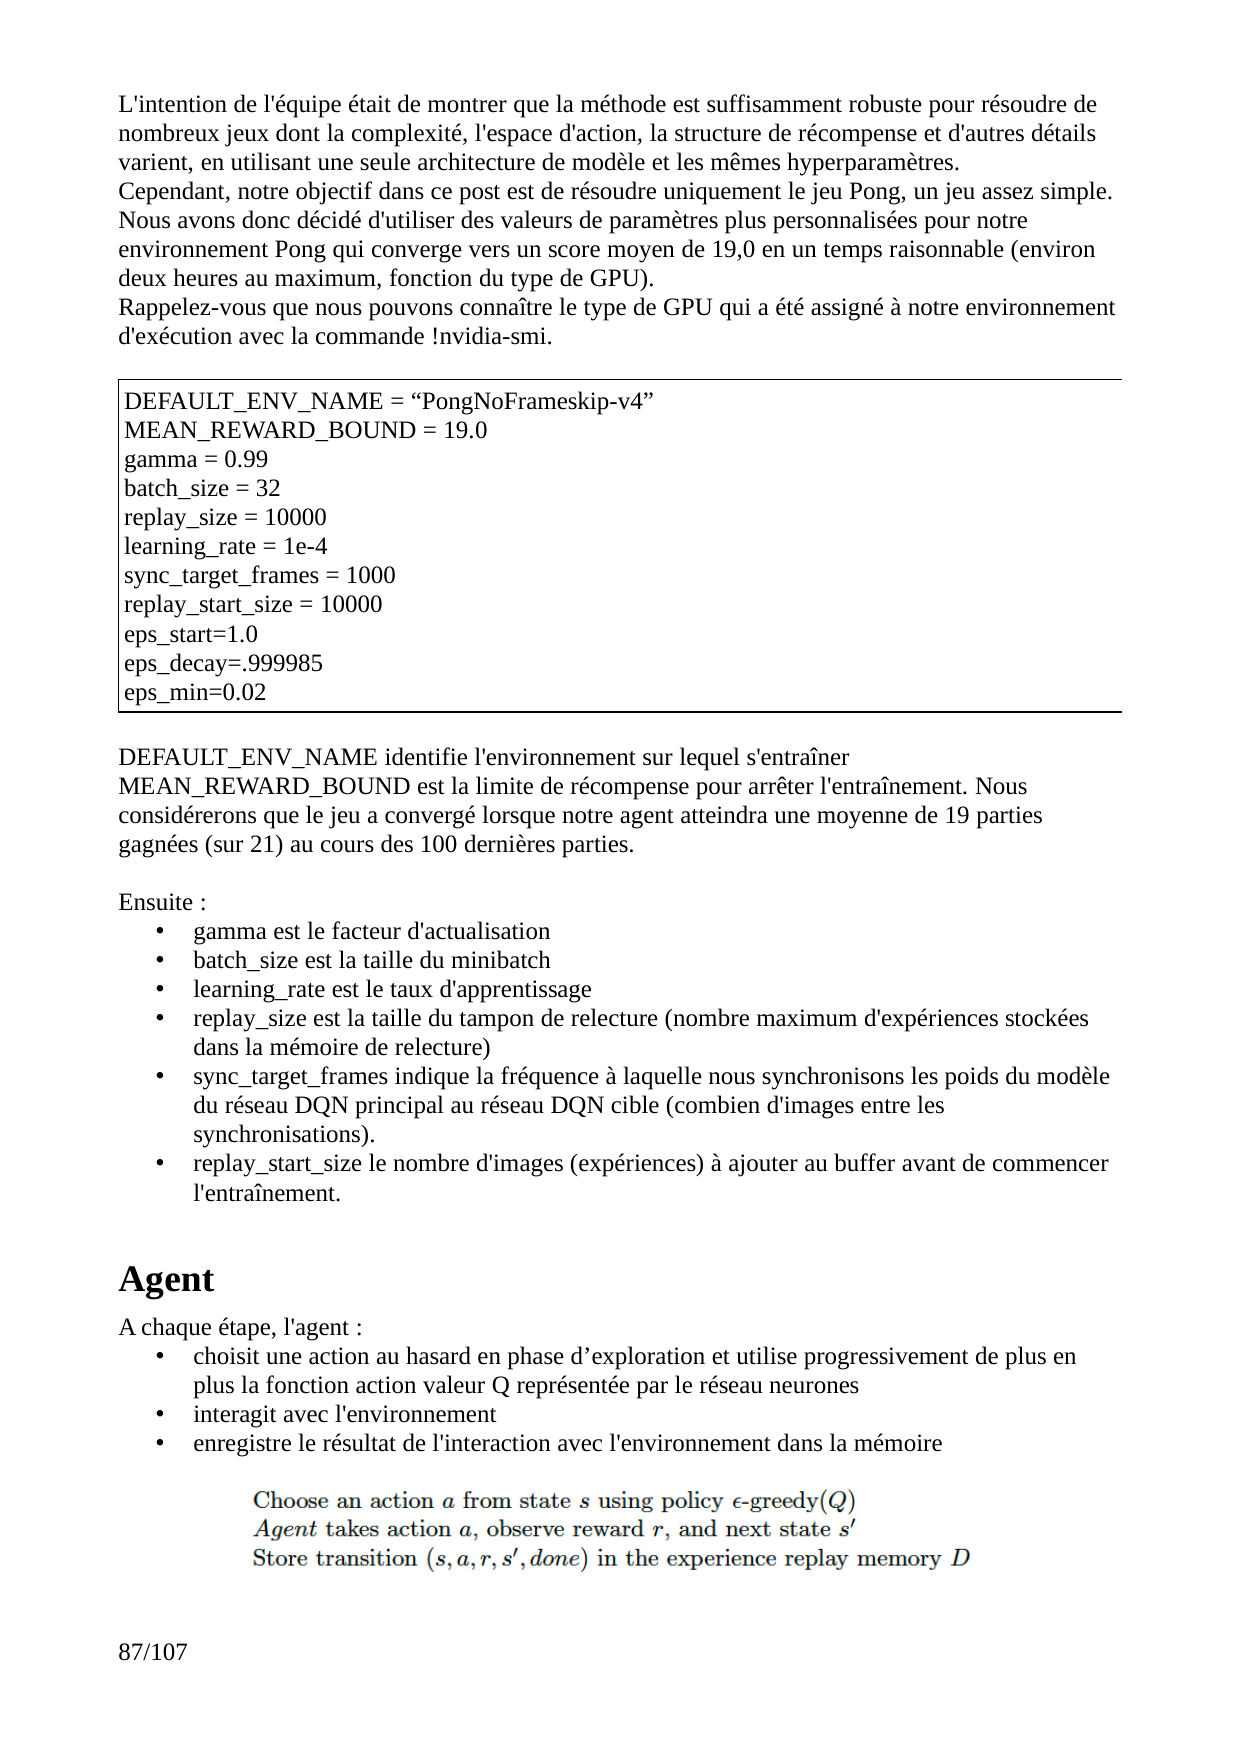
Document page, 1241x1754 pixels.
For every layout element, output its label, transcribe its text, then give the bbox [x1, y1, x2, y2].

list replay_size est la taille du tampon de relecture (nombre maximum d'expériences stockées dans la mémoire de relecture) [156, 1003, 1122, 1061]
list learning_rate est le taux d'apprentissage [156, 974, 1122, 1003]
text DEFAULT_ENV_NAME identifie l'environnement sur lequel s'entraîner [118, 741, 1122, 771]
subtitle Agent [118, 1256, 1122, 1299]
text Rappelez-vous que nous pouvons connaître le type de GPU qui a été assigné à notre environnement d'exécution avec la commande !nvidia-smi. [118, 292, 1122, 350]
text A chaque étape, l'agent : [118, 1312, 1122, 1341]
text Cependant, notre objectif dans ce post est de résoudre uniquement le jeu Pong, un jeu assez simple. Nous avons donc décidé d'utiliser des valeurs de paramètres plus personnalisées pour notre environnement Pong qui converge vers un score moyen de 19,0 en un temps raisonnable (environ deux heures au maximum, fonction du type de GPU). [118, 176, 1122, 292]
list interagit avec l'environnement [156, 1399, 1122, 1428]
picture [242, 1486, 998, 1574]
list replay_start_size le nombre d'images (expériences) à ajouter au buffer avant de commencer l'entraînement. [156, 1148, 1122, 1206]
text L'intention de l'équipe était de montrer que la méthode est suffisamment robuste pour résoudre de nombreux jeux dont la complexité, l'espace d'action, la structure de récompense et d'autres détails varient, en utilisant une seule architecture de modèle et les mêmes hyperparamètres. [118, 88, 1122, 176]
list gamma est le facteur d'actualisation [156, 916, 1122, 945]
list enregistre le résultat de l'interaction avec l'environnement dans la mémoire [156, 1428, 1122, 1457]
table_header DEFAULT_ENV_NAME = “PongNoFrameskip-v4” MEAN_REWARD_BOUND = 19.0 gamma = 0.99 batch_size = 32 replay_size = 10000 learning_rate = 1e-4 sync_target_frames = 1000 replay_start_size = 10000 eps_start=1.0 eps_decay=.999985 eps_min=0.02 [119, 380, 1122, 711]
text MEAN_REWARD_BOUND est la limite de récompense pour arrêter l'entraînement. Nous considérerons que le jeu a convergé lorsque notre agent atteindra une moyenne de 19 parties gagnées (sur 21) au cours des 100 dernières parties. [118, 771, 1122, 858]
text Ensuite : [118, 887, 1122, 916]
list batch_size est la taille du minibatch [156, 945, 1122, 974]
list sync_target_frames indique la fréquence à laquelle nous synchronisons les poids du modèle du réseau DQN principal au réseau DQN cible (combien d'images entre les synchronisations). [156, 1061, 1122, 1148]
list choisit une action au hasard en phase d’exploration et utilise progressivement de plus en plus la fonction action valeur Q représentée par le réseau neurones [156, 1341, 1122, 1399]
